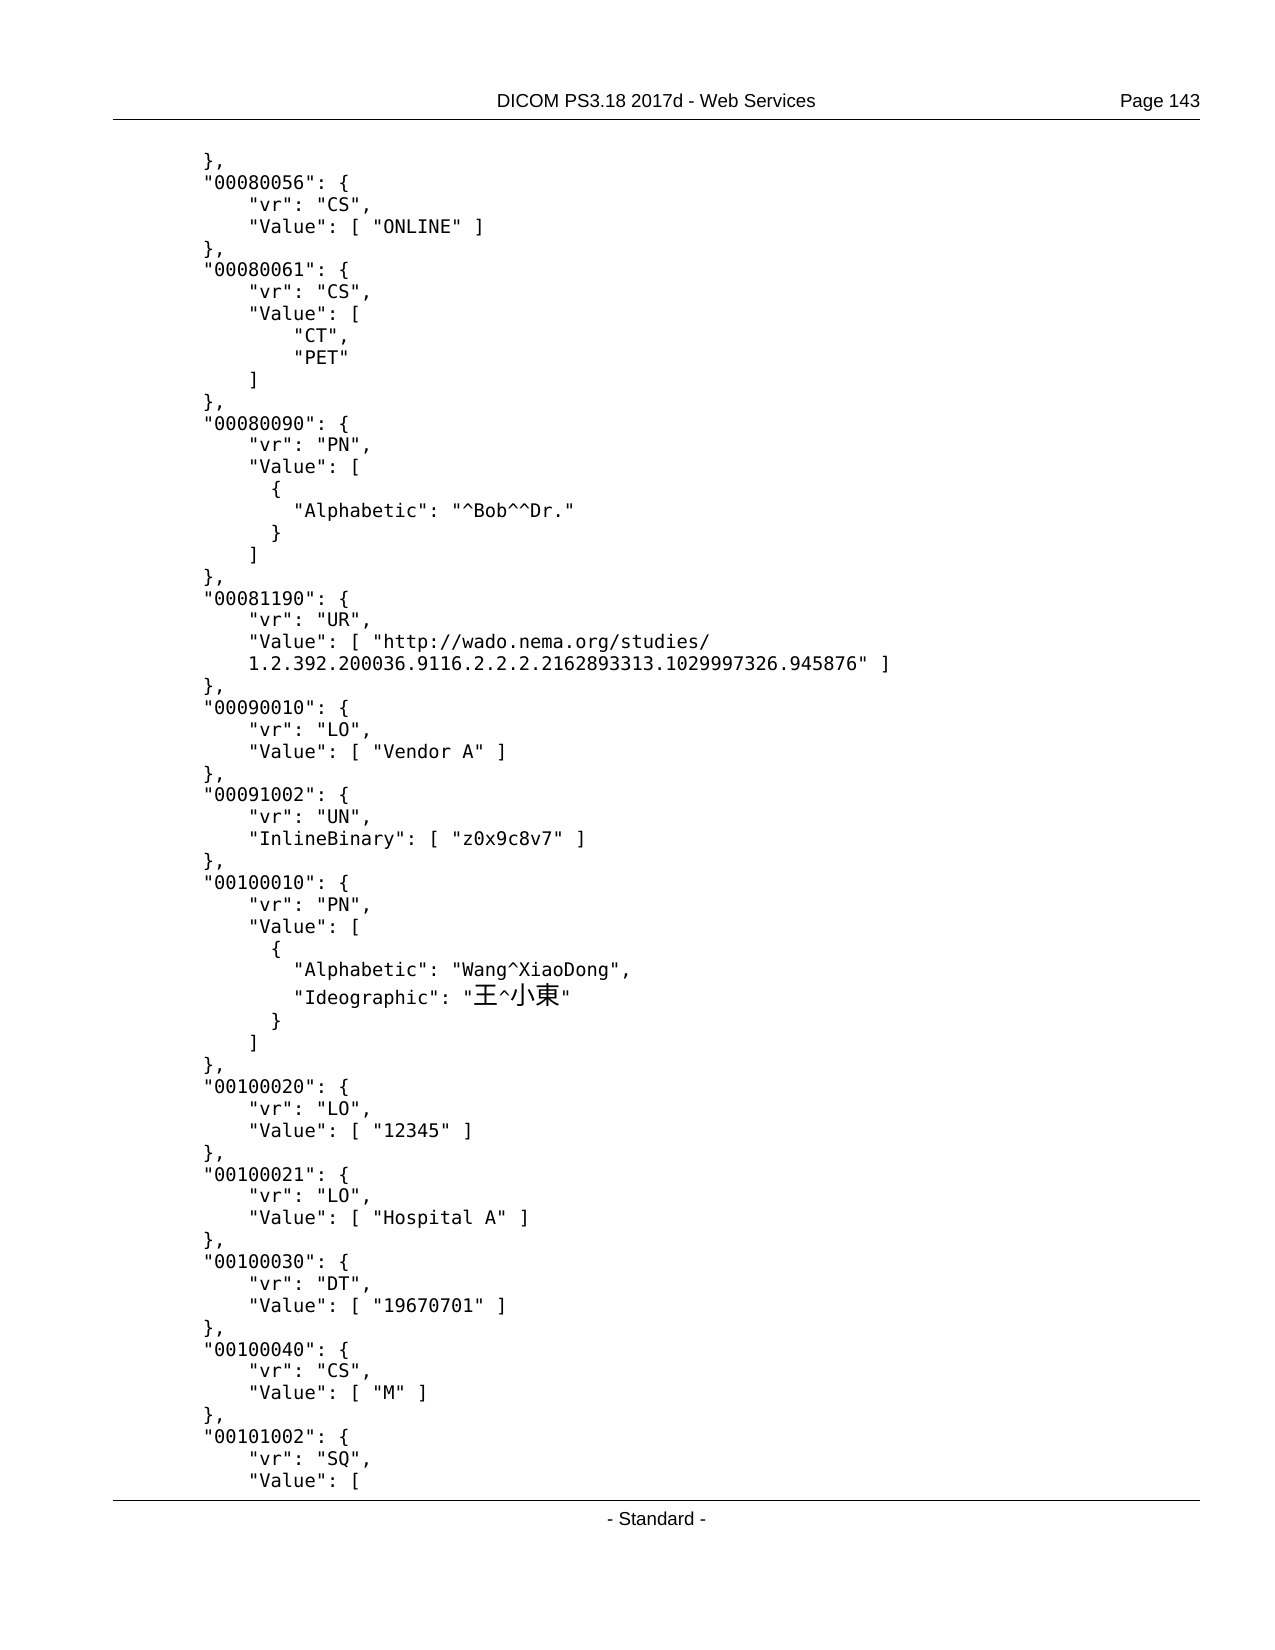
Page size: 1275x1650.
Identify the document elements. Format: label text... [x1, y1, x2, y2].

text }, "00080056": { "vr": "CS", "Value": [ "ONLINE" ] }, "00080061": { "vr": "CS", "Value": [ "CT", "PET" ] }, "00080090": { "vr": "PN", "Value": [ { "Alphabetic": "^Bob^^Dr." } ] }, "00081190": { "vr": "UR", "Value": [ "http://wado.nema.org/studies/ 1.2.392.200036.9116.2.2.2.2162893313.1029997326.945876" ] }, "00090010": { "vr": "LO", "Value": [ "Vendor A" ] }, "00091002": { "vr": "UN", "InlineBinary": [ "z0x9c8v7" ] }, "00100010": { "vr": "PN", "Value": [ { "Alphabetic": "Wang^XiaoDong", "Ideographic": "王^小東" } ] }, "00100020": { "vr": "LO", "Value": [ "12345" ] }, "00100021": { "vr": "LO", "Value": [ "Hospital A" ] }, "00100030": { "vr": "DT", "Value": [ "19670701" ] }, "00100040": { "vr": "CS", "Value": [ "M" ] }, "00101002": { "vr": "SQ", "Value": [ [112, 150, 1200, 1492]
